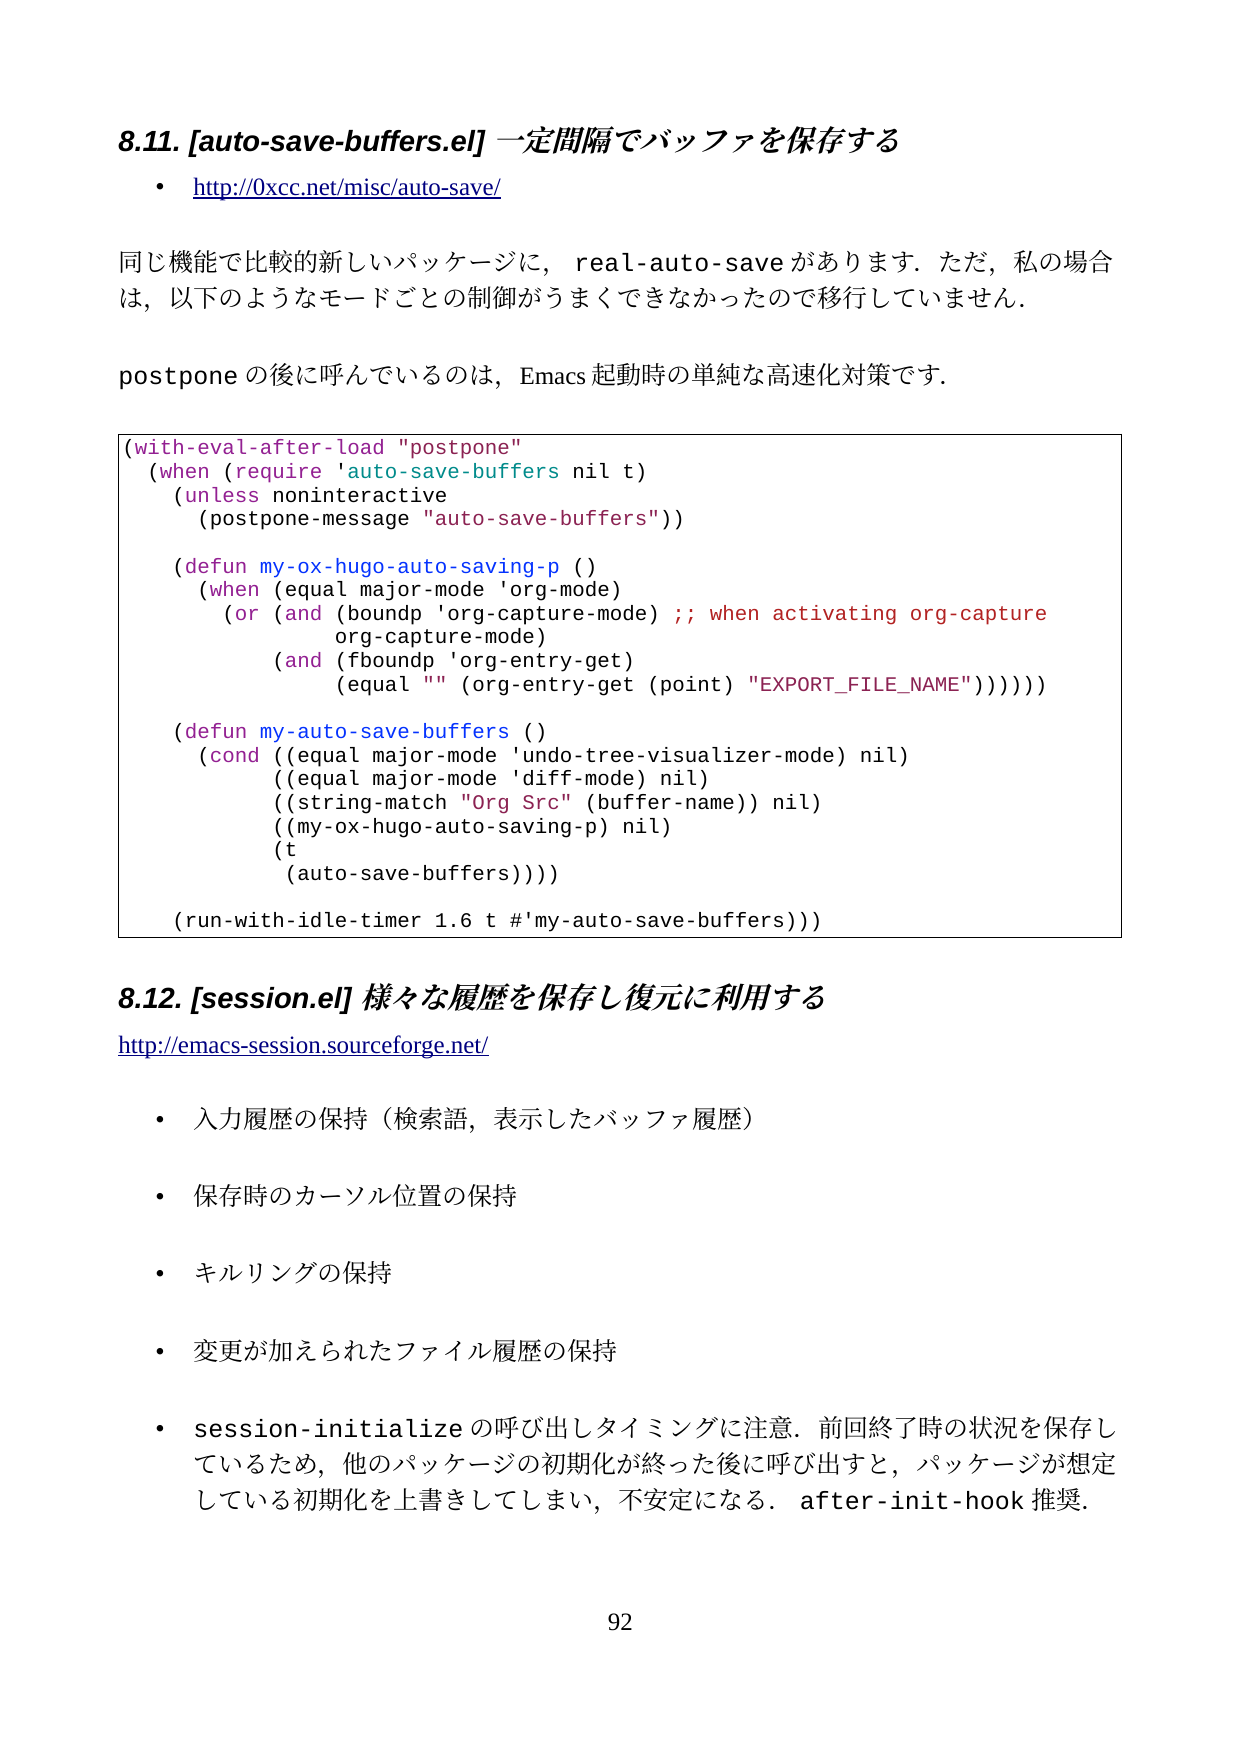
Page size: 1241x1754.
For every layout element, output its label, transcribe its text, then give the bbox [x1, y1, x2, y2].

list キルリングの保持 [156, 1254, 1122, 1319]
text (cond ((equal major-mode 'undo-tree-visualizer-mode) nil) [119, 741, 1121, 764]
text ((string-match "Org Src" (buffer-name)) nil) [119, 788, 1121, 812]
text (and (fboundp 'org-entry-get) [119, 646, 1121, 670]
text 同じ機能で比較的新しいパッケージに， real-auto-save があります．ただ，私の場合は，以下のようなモードごとの制御がうまくできなかったので移行していません． [118, 242, 1122, 343]
text (t [119, 835, 1121, 859]
text (defun my-ox-hugo-auto-saving-p () [119, 552, 1121, 575]
text (equal "" (org-entry-get (point) "EXPORT_FILE_NAME")))))) [119, 670, 1121, 693]
text (auto-save-buffers)))) [119, 859, 1121, 883]
list 入力履歴の保持（検索語，表示したバッファ履歴） [156, 1100, 1122, 1164]
text (run-with-idle-timer 1.6 t #'my-auto-save-buffers))) [119, 906, 1121, 937]
text http://emacs-session.sourceforge.net/ [118, 1030, 1122, 1087]
text (when (equal major-mode 'org-mode) [119, 575, 1121, 599]
text (defun my-auto-save-buffers () [119, 717, 1121, 741]
text (unless noninteractive [119, 481, 1121, 504]
text (or (and (boundp 'org-capture-mode) ;; when activating org-capture [119, 599, 1121, 623]
list 変更が加えられたファイル履歴の保持 [156, 1331, 1122, 1396]
list session-initialize の呼び出しタイミングに注意．前回終了時の状況を保存しているため，他のパッケージの初期化が終った後に呼び出すと，パッケージが想定している初期化を上書きしてしまい，不安定になる． after-init-hook 推奨． [156, 1408, 1122, 1546]
text (postpone-message "auto-save-buffers")) [119, 504, 1121, 528]
subtitle [session.el] 様々な履歴を保存し復元に利用する [118, 975, 1122, 1017]
text (with-eval-after-load "postpone" [119, 435, 1121, 457]
text org-capture-mode) [119, 623, 1121, 646]
list http://0xcc.net/misc/auto-save/ [156, 172, 1122, 230]
text postpone の後に呼んでいるのは，Emacs起動時の単純な高速化対策です． [118, 356, 1122, 421]
subtitle [auto-save-buffers.el] 一定間隔でバッファを保存する [118, 118, 1122, 160]
text ((my-ox-hugo-auto-saving-p) nil) [119, 812, 1121, 835]
text (when (require 'auto-save-buffers nil t) [119, 457, 1121, 481]
list 保存時のカーソル位置の保持 [156, 1177, 1122, 1242]
text ((equal major-mode 'diff-mode) nil) [119, 764, 1121, 788]
